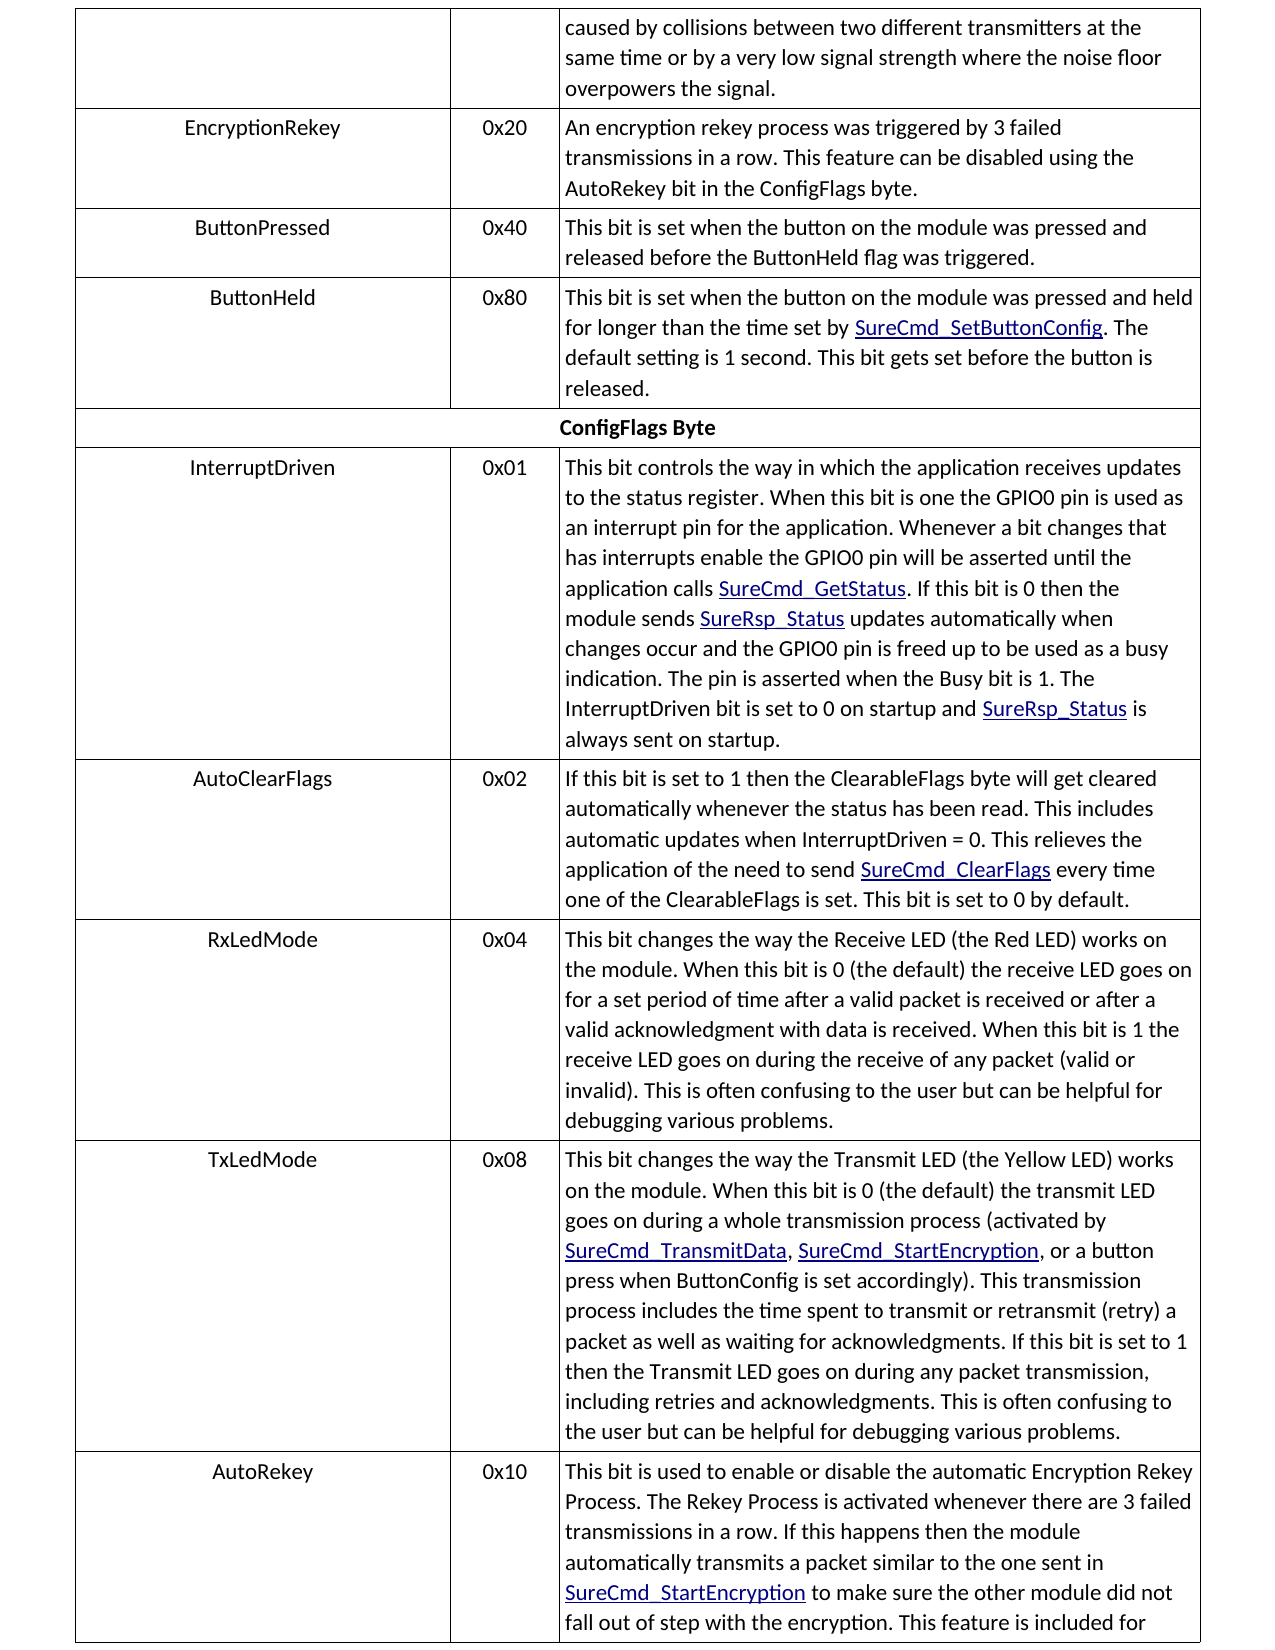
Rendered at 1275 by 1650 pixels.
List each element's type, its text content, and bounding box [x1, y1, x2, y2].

table_cell 0x20 [451, 109, 559, 207]
table_cell 0x04 [451, 920, 559, 1140]
table_cell ButtonHeld [76, 278, 450, 407]
table_cell [76, 9, 450, 107]
table_cell This bit is used to enable or disable the automatic Encryption Rekey Process. The Rekey Process is activated whenever there are 3 failed transmissions in a row. If this happens then the module automatically transmits a packet similar to the one sent in SureCmd_StartEncryption to make sure the other module did not fall out of step with the encryption. This feature is included for [560, 1452, 1200, 1642]
table_cell 0x02 [451, 760, 559, 919]
table_cell 0x08 [451, 1141, 559, 1451]
table_cell 0x01 [451, 448, 559, 758]
table_cell TxLedMode [76, 1141, 450, 1451]
table_cell 0x40 [451, 209, 559, 277]
table_cell This bit changes the way the Transmit LED (the Yellow LED) works on the module. When this bit is 0 (the default) the transmit LED goes on during a whole transmission process (activated by SureCmd_TransmitData, SureCmd_StartEncryption, or a button press when ButtonConfig is set accordingly). This transmission process includes the time spent to transmit or retransmit (retry) a packet as well as waiting for acknowledgments. If this bit is set to 1 then the Transmit LED goes on during any packet transmission, including retries and acknowledgments. This is often confusing to the user but can be helpful for debugging various problems. [560, 1141, 1200, 1451]
table_cell ButtonPressed [76, 209, 450, 277]
table_cell 0x80 [451, 278, 559, 407]
table_cell AutoRekey [76, 1452, 450, 1642]
table_cell EncryptionRekey [76, 109, 450, 207]
table_cell RxLedMode [76, 920, 450, 1140]
table_cell InterruptDriven [76, 448, 450, 758]
table_cell This bit controls the way in which the application receives updates to the status register. When this bit is one the GPIO0 pin is used as an interrupt pin for the application. Whenever a bit changes that has interrupts enable the GPIO0 pin will be asserted until the application calls SureCmd_GetStatus. If this bit is 0 then the module sends SureRsp_Status updates automatically when changes occur and the GPIO0 pin is freed up to be used as a busy indication. The pin is asserted when the Busy bit is 1. The InterruptDriven bit is set to 0 on startup and SureRsp_Status is always sent on startup. [560, 448, 1200, 758]
table_cell If this bit is set to 1 then the ClearableFlags byte will get cleared automatically whenever the status has been read. This includes automatic updates when InterruptDriven = 0. This relieves the application of the need to send SureCmd_ClearFlags every time one of the ClearableFlags is set. This bit is set to 0 by default. [560, 760, 1200, 919]
table_cell 0x10 [451, 1452, 559, 1642]
table_cell AutoClearFlags [76, 760, 450, 919]
table_cell This bit is set when the button on the module was pressed and held for longer than the time set by SureCmd_SetButtonConfig. The default setting is 1 second. This bit gets set before the button is released. [560, 278, 1200, 407]
table_cell This bit is set when the button on the module was pressed and released before the ButtonHeld flag was triggered. [560, 209, 1200, 277]
table_cell An encryption rekey process was triggered by 3 failed transmissions in a row. This feature can be disabled using the AutoRekey bit in the ConfigFlags byte. [560, 109, 1200, 207]
table_cell [451, 9, 559, 107]
table_cell This bit changes the way the Receive LED (the Red LED) works on the module. When this bit is 0 (the default) the receive LED goes on for a set period of time after a valid packet is received or after a valid acknowledgment with data is received. When this bit is 1 the receive LED goes on during the receive of any packet (valid or invalid). This is often confusing to the user but can be helpful for debugging various problems. [560, 920, 1200, 1140]
table_cell caused by collisions between two different transmitters at the same time or by a very low signal strength where the noise floor overpowers the signal. [560, 9, 1200, 107]
table_cell ConfigFlags Byte [76, 409, 1200, 447]
